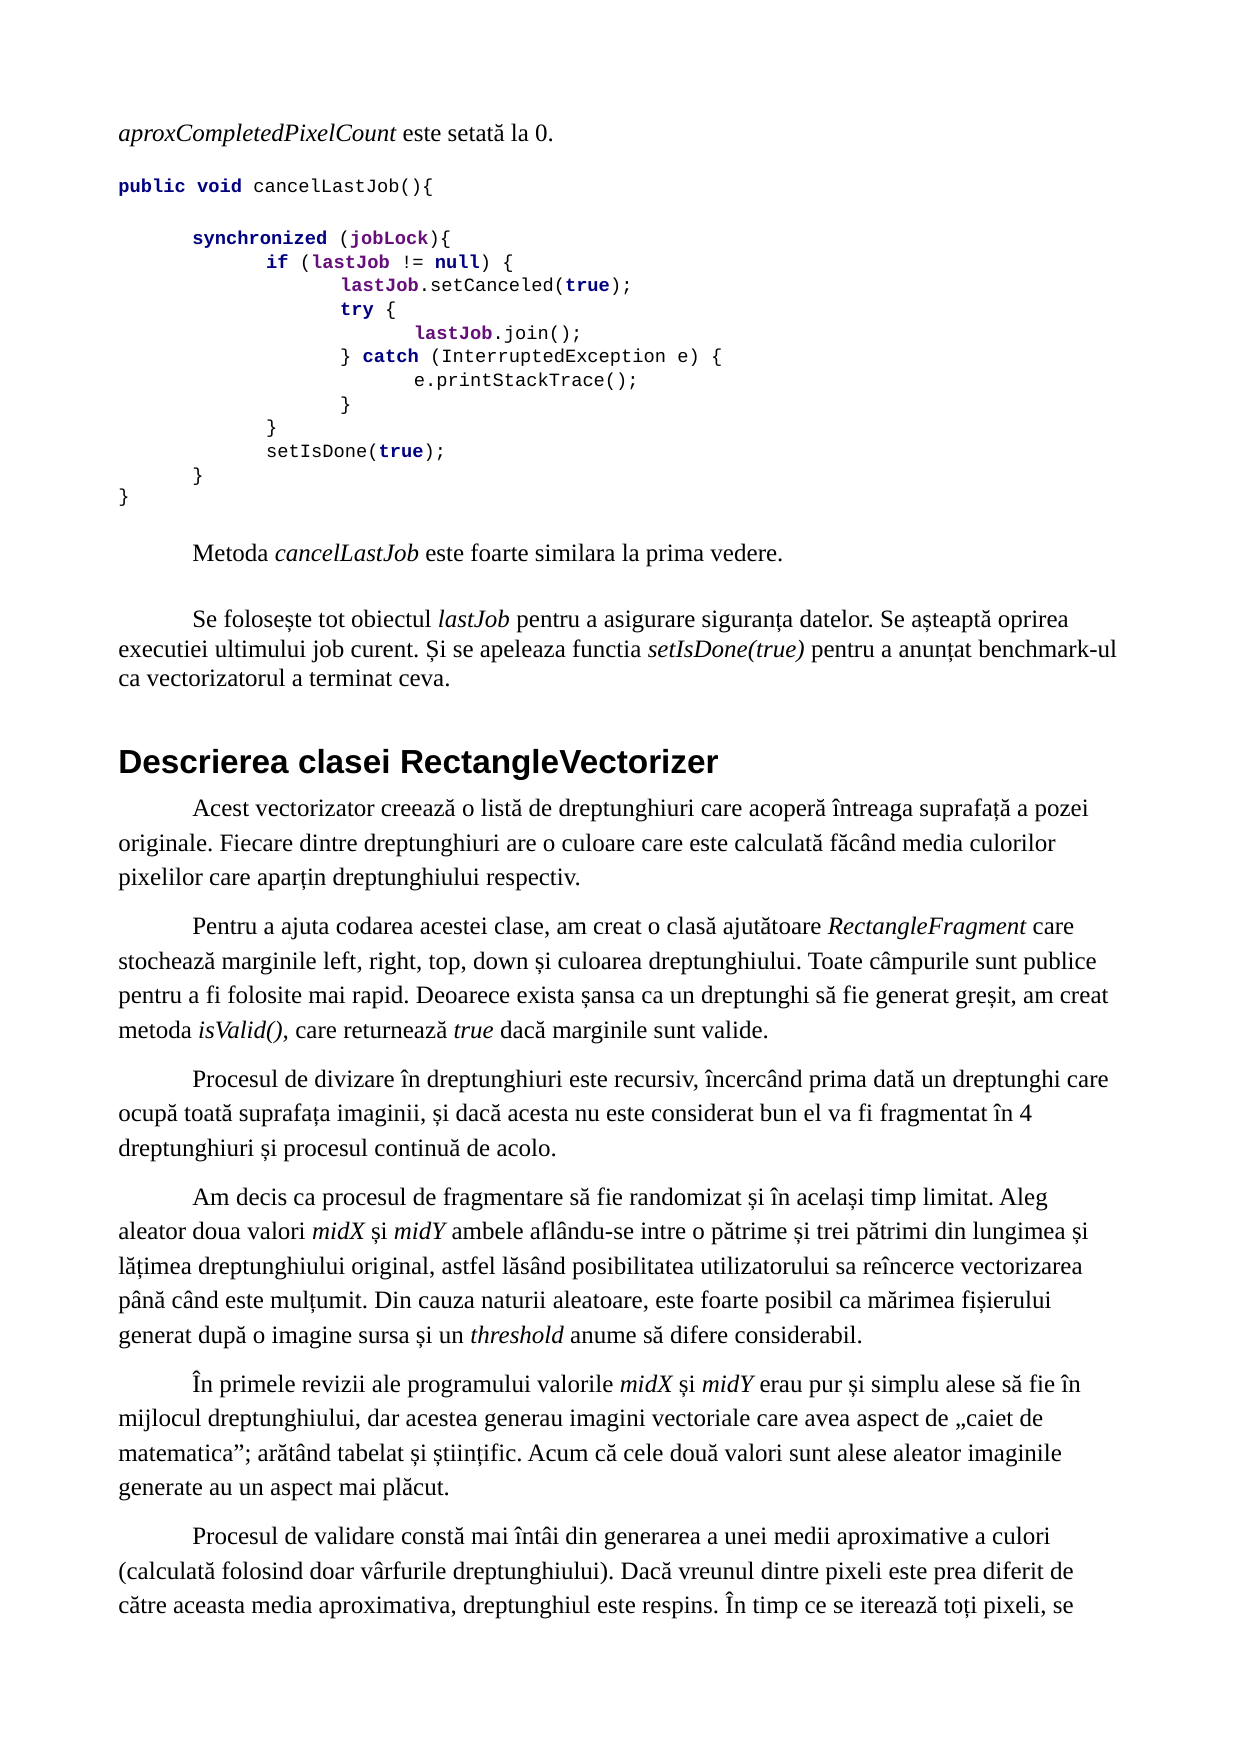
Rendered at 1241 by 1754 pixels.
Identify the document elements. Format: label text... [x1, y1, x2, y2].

text aproxCompletedPixelCount este setată la 0. [118, 118, 1122, 147]
text Pentru a ajuta codarea acestei clase, am creat o clasă ajutătoare RectangleFragment care stochează marginile left, right, top, down și culoarea dreptunghiului. Toate câmpurile sunt publice pentru a fi folosite mai rapid. Deoarece exista șansa ca un dreptunghi să fie generat greșit, am creat metoda isValid(), care returnează true dacă marginile sunt valide. [118, 911, 1122, 1043]
text try { [118, 298, 1122, 322]
text lastJob.join(); [118, 322, 1122, 345]
text } [118, 463, 1122, 487]
text lastJob.setCanceled(true); [118, 274, 1122, 298]
text Acest vectorizator creează o listă de dreptunghiuri care acoperă întreaga suprafață a pozei originale. Fiecare dintre dreptunghiuri are o culoare care este calculată făcând media culorilor pixelilor care aparțin dreptunghiului respectiv. [118, 793, 1122, 891]
text } [118, 393, 1122, 416]
text synchronized (jobLock){ [118, 227, 1122, 251]
text e.printStackTrace(); [118, 369, 1122, 393]
text Procesul de divizare în dreptunghiuri este recursiv, încercând prima dată un dreptunghi care ocupă toată suprafața imaginii, și dacă acesta nu este considerat bun el va fi fragmentat în 4 dreptunghiuri și procesul continuă de acolo. [118, 1064, 1122, 1162]
text Metoda cancelLastJob este foarte similara la prima vedere. [118, 538, 1122, 567]
text În primele revizii ale programului valorile midX și midY erau pur și simplu alese să fie în mijlocul dreptunghiului, dar acestea generau imagini vectoriale care avea aspect de „caiet de matematica”; arătând tabelat și științific. Acum că cele două valori sunt alese aleator imaginile generate au un aspect mai plăcut. [118, 1369, 1122, 1501]
text if (lastJob != null) { [118, 251, 1122, 274]
subtitle Descrierea clasei RectangleVectorizer [118, 742, 1122, 781]
text } catch (InterruptedException e) { [118, 345, 1122, 369]
text public void cancelLastJob(){ [118, 176, 1122, 198]
text } [118, 487, 1122, 508]
text Am decis ca procesul de fragmentare să fie randomizat și în același timp limitat. Aleg aleator doua valori midX și midY ambele aflându-se intre o pătrime și trei pătrimi din lungimea și lățimea dreptunghiului original, astfel lăsând posibilitatea utilizatorului sa reîncerce vectorizarea până când este mulțumit. Din cauza naturii aleatoare, este foarte posibil ca mărimea fișierului generat după o imagine sursa și un threshold anume să difere considerabil. [118, 1182, 1122, 1348]
text Se folosește tot obiectul lastJob pentru a asigurare siguranța datelor. Se așteaptă oprirea executiei ultimului job curent. Și se apeleaza functia setIsDone(true) pentru a anunțat benchmark-ul ca vectorizatorul a terminat ceva. [118, 596, 1122, 692]
text } [118, 416, 1122, 440]
text Procesul de validare constă mai întâi din generarea a unei medii aproximative a culori (calculată folosind doar vârfurile dreptunghiului). Dacă vreunul dintre pixeli este prea diferit de către aceasta media aproximativa, dreptunghiul este respins. În timp ce se iterează toți pixeli, se [118, 1521, 1122, 1619]
text setIsDone(true); [118, 440, 1122, 463]
